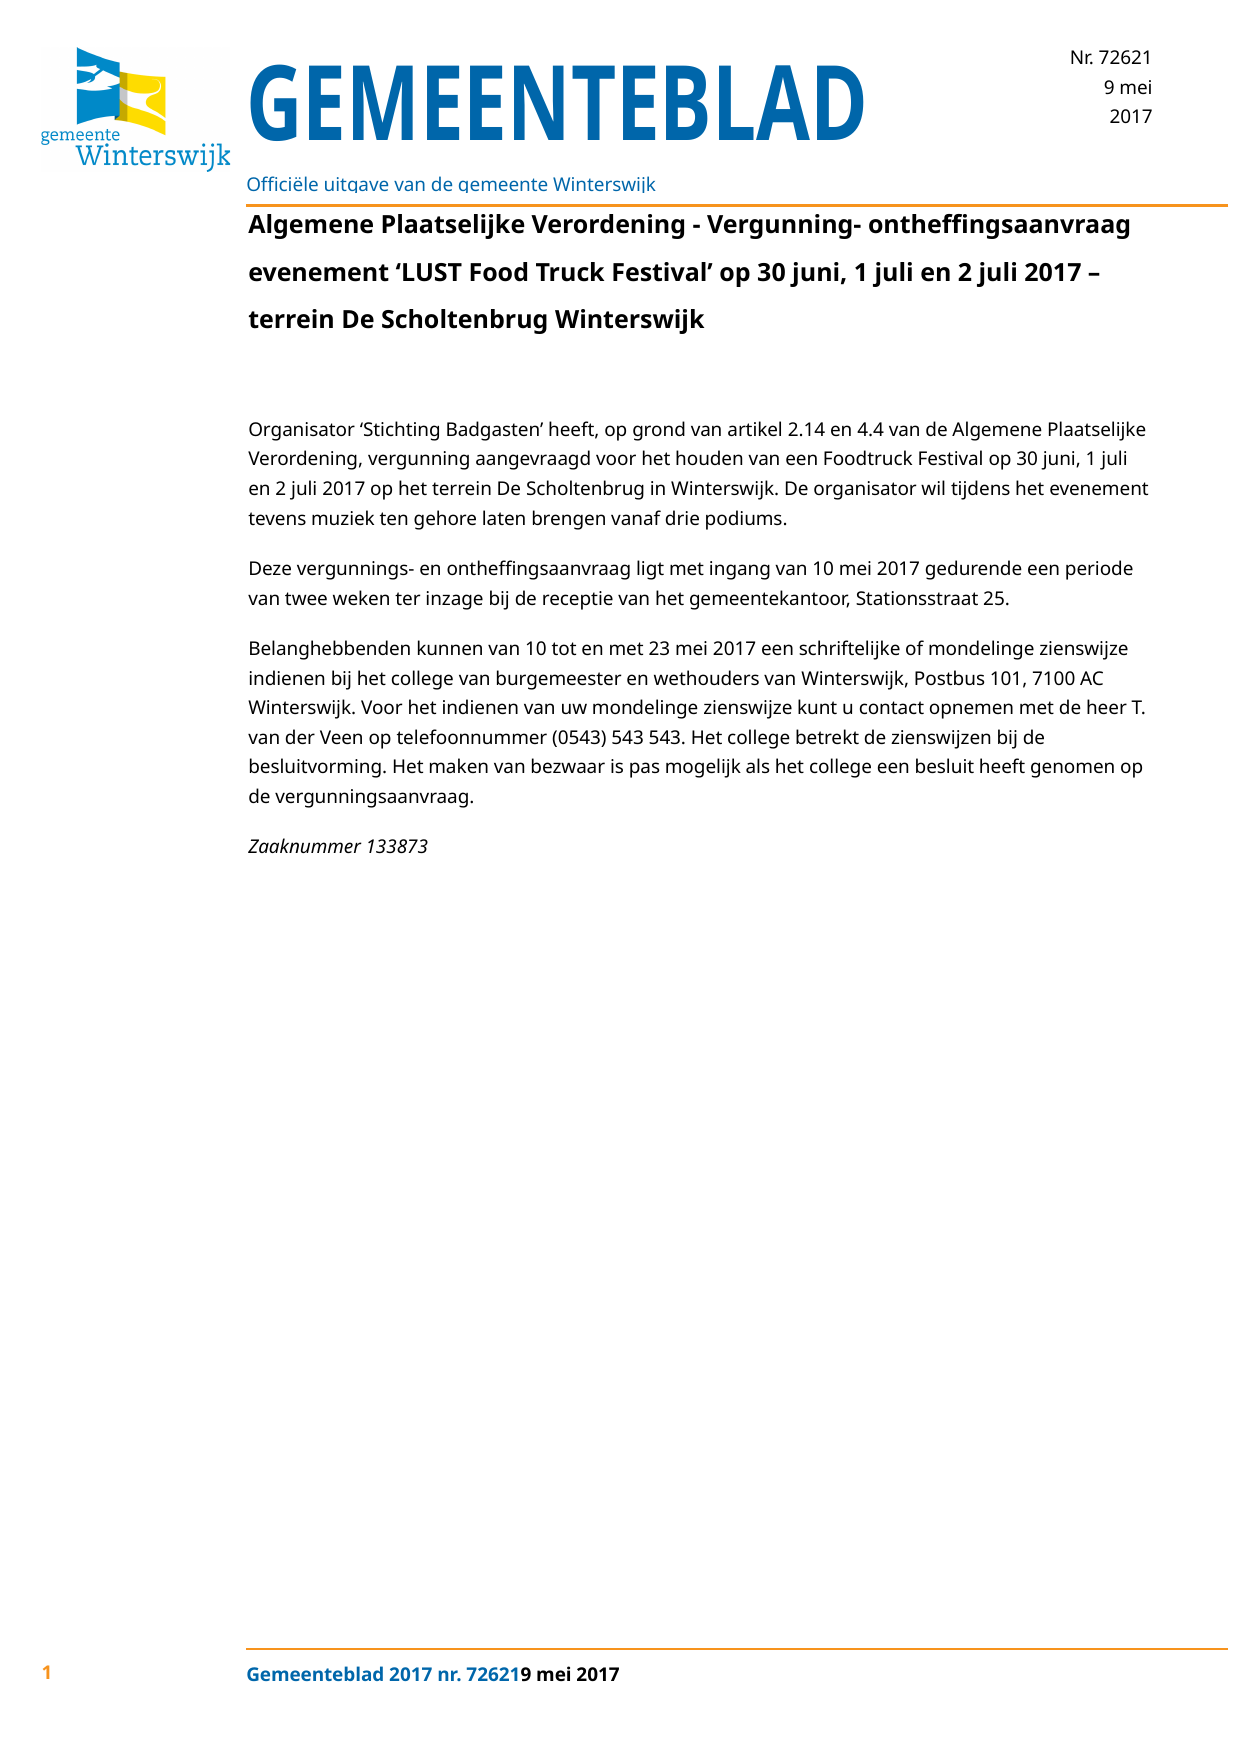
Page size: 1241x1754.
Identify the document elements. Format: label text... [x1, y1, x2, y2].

text Belanghebbenden kunnen van 10 tot en met 23 mei 2017 een schriftelijke of mondelinge zienswijze indienen bij het college van burgemeester en wethouders van Winterswijk, Postbus 101, 7100 AC Winterswijk. Voor het indienen van uw mondelinge zienswijze kunt u contact opnemen met de heer T. van der Veen op telefoonnummer (0543) 543 543. Het college betrekt de zienswijzen bij de besluitvorming. Het maken van bezwaar is pas mogelijk als het college een besluit heeft genomen op de vergunningsaanvraag. [248, 635, 1152, 809]
text Zaaknummer 133873 [248, 833, 1152, 859]
picture [225, 153, 231, 162]
text Deze vergunnings- en ontheffingsaanvraag ligt met ingang van 10 mei 2017 gedurende een periode van twee weken ter inzage bij de receptie van het gemeentekantoor, Stationsstraat 25. [248, 555, 1152, 610]
picture [41, 47, 231, 172]
text Organisator ‘Stichting Badgasten’ heeft, op grond van artikel 2.14 en 4.4 van de Algemene Plaatselijke Verordening, vergunning aangevraagd voor het houden van een Foodtruck Festival op 30 juni, 1 juli en 2 juli 2017 op het terrein De Scholtenbrug in Winterswijk. De organisator wil tijdens het evenement tevens muziek ten gehore laten brengen vanaf drie podiums. [248, 416, 1152, 530]
text Algemene Plaatselijke Verordening - Vergunning- ontheffingsaanvraag evenement ‘LUST Food Truck Festival’ op 30 juni, 1 juli en 2 juli 2017 – terrein De Scholtenbrug Winterswijk [248, 207, 1152, 336]
